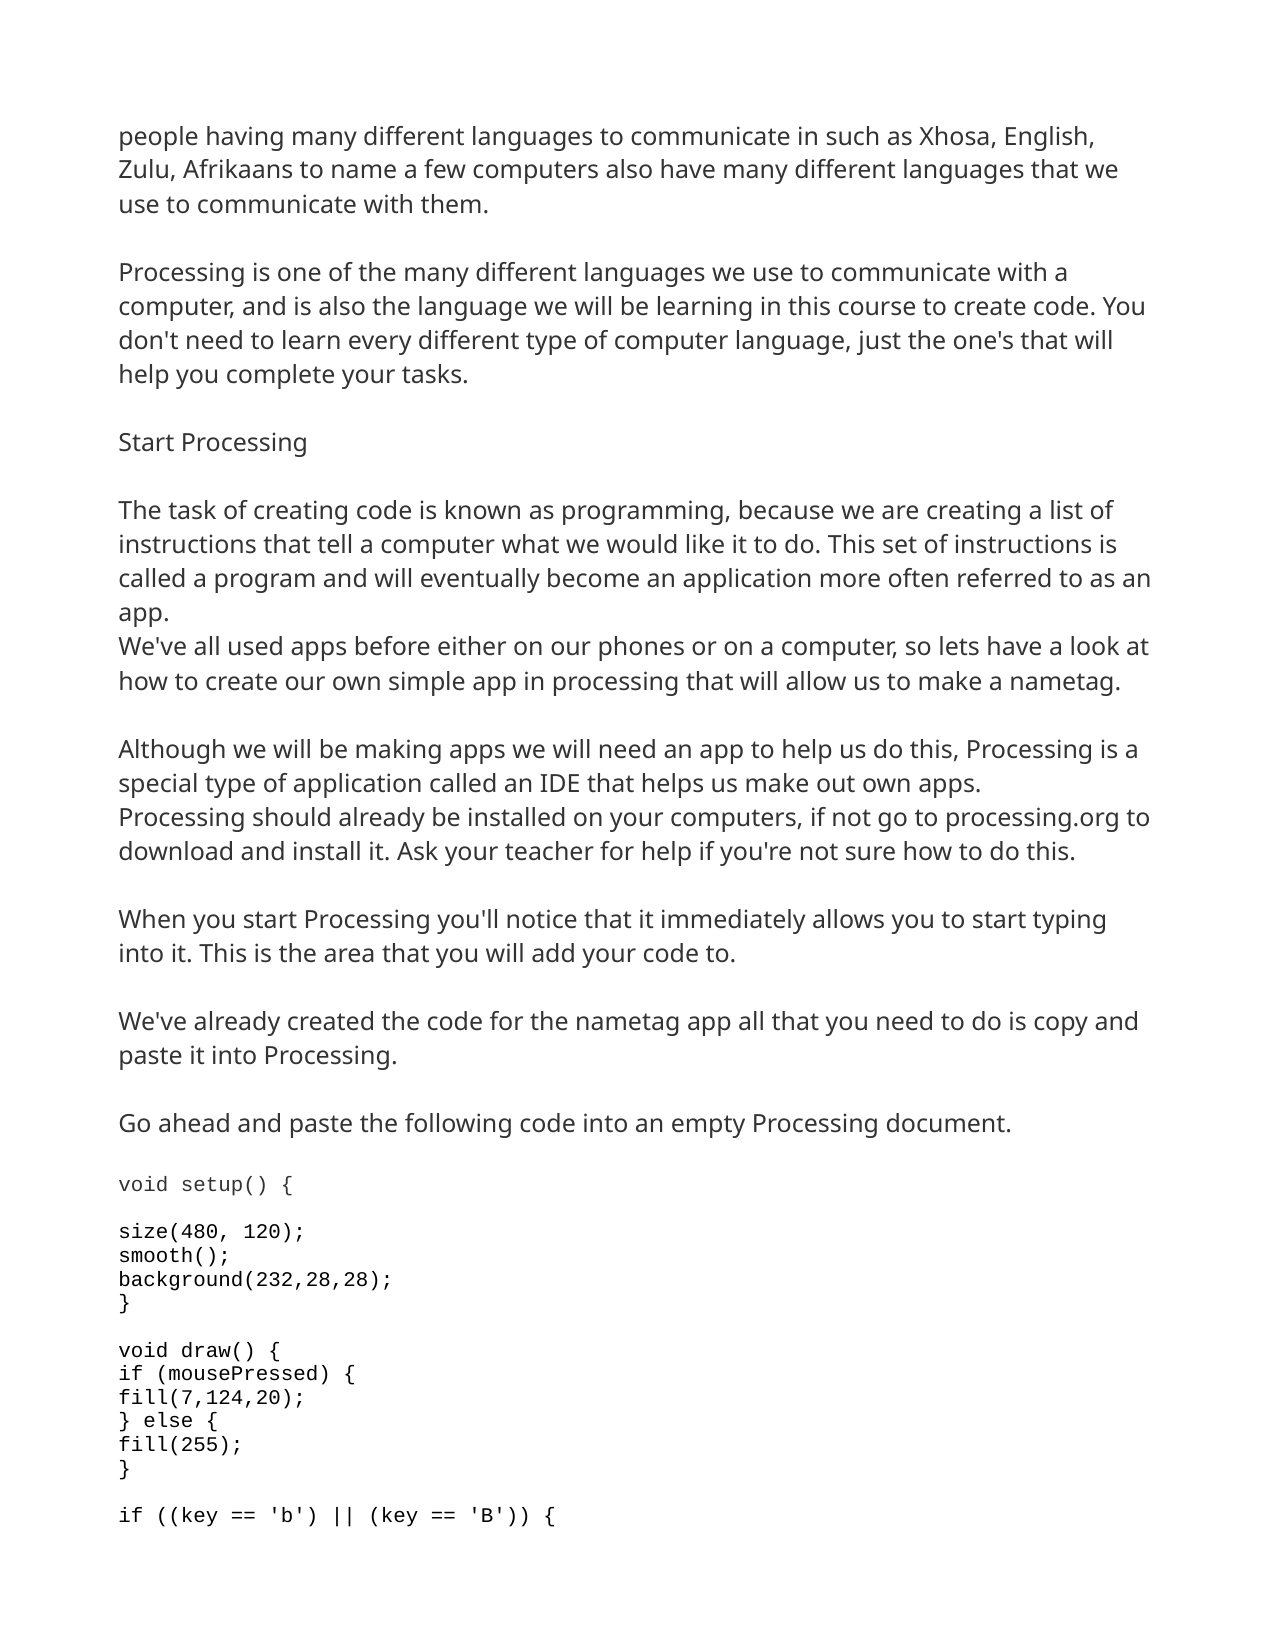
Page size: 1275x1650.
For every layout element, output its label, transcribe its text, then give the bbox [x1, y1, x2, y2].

text } else { [118, 1411, 1157, 1434]
text When you start Processing you'll notice that it immediately allows you to start typing into it. This is the area that you will add your code to. [118, 902, 1157, 970]
text background(232,28,28); [118, 1269, 1157, 1292]
text We've all used apps before either on our phones or on a computer, so lets have a look at how to create our own simple app in processing that will allow us to make a nametag. [118, 629, 1157, 697]
text void draw() { [118, 1339, 1157, 1363]
text Processing is one of the many different languages we use to communicate with a computer, and is also the language we will be learning in this course to create code. You don't need to learn every different type of computer language, just the one's that will help you complete your tasks. [118, 254, 1157, 391]
text We've already created the code for the nametag app all that you need to do is copy and paste it into Processing. [118, 1004, 1157, 1072]
text size(480, 120); [118, 1221, 1157, 1245]
text The task of creating code is known as programming, because we are creating a list of instructions that tell a computer what we would like it to do. This set of instructions is called a program and will eventually become an application more often referred to as an app. [118, 493, 1157, 629]
text } [118, 1292, 1157, 1316]
text void setup() { [118, 1174, 1157, 1198]
text } [118, 1458, 1157, 1481]
text if (mousePressed) { [118, 1363, 1157, 1387]
text fill(255); [118, 1434, 1157, 1458]
text if ((key == 'b') || (key == 'B')) { [118, 1505, 1157, 1529]
text fill(7,124,20); [118, 1387, 1157, 1411]
text Go ahead and paste the following code into an empty Processing document. [118, 1106, 1157, 1140]
text smooth(); [118, 1245, 1157, 1269]
text people having many different languages to communicate in such as Xhosa, English, Zulu, Afrikaans to name a few computers also have many different languages that we use to communicate with them. [118, 118, 1157, 220]
text Although we will be making apps we will need an app to help us do this, Processing is a special type of application called an IDE that helps us make out own apps. [118, 731, 1157, 799]
text Processing should already be installed on your computers, if not go to processing.org to download and install it. Ask your teacher for help if you're not sure how to do this. [118, 799, 1157, 867]
text Start Processing [118, 425, 1157, 459]
